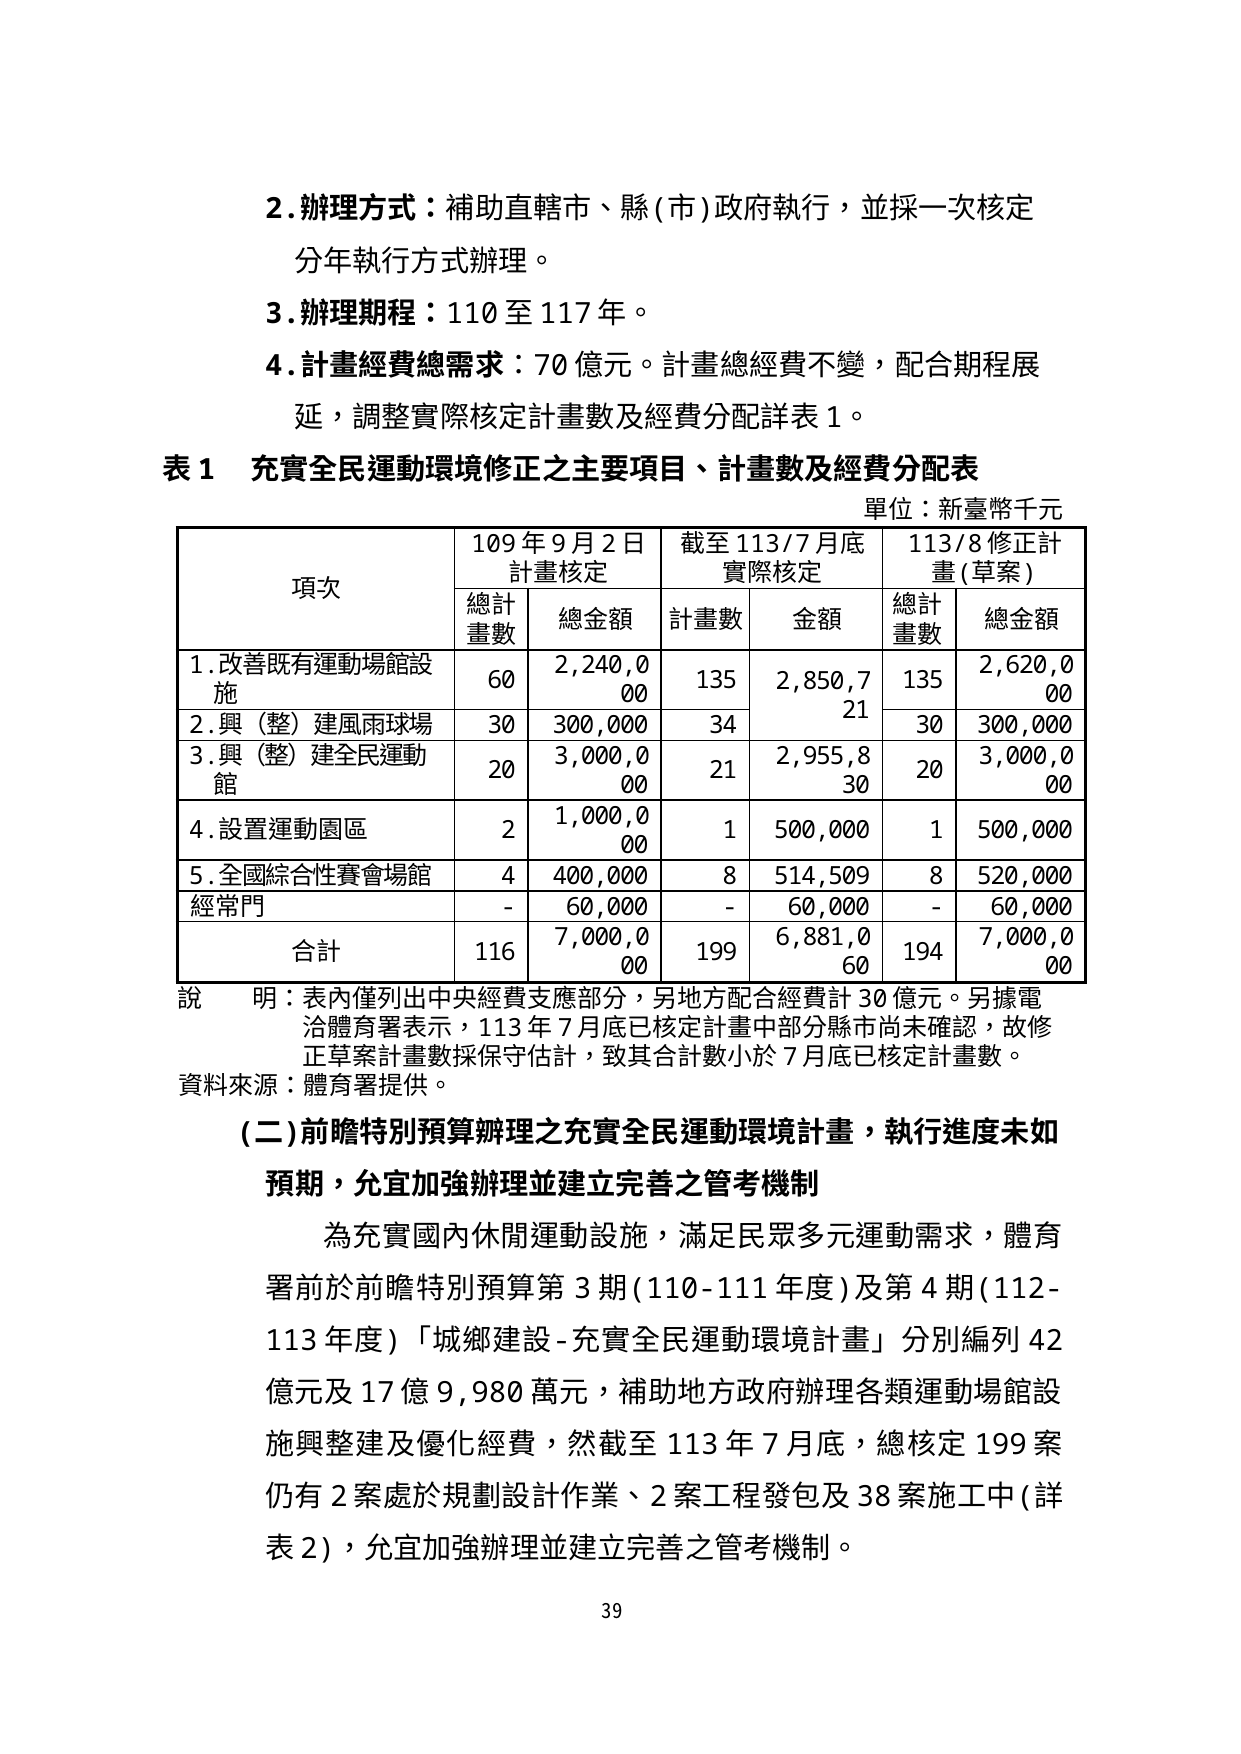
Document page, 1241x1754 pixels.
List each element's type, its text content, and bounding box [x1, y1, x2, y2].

table_header 截至113/7月底 實際核定 [662, 529, 882, 587]
table_cell 2,620,000 [957, 651, 1084, 709]
table_cell 2,955,830 [750, 741, 882, 799]
table_cell 3,000,000 [529, 741, 660, 799]
table_cell 7,000,000 [529, 922, 660, 981]
table_header 項次 [179, 529, 454, 649]
table_cell 400,000 [529, 861, 660, 890]
table_cell 60 [455, 651, 527, 709]
text 為充實國內休閒運動設施，滿足民眾多元運動需求，體育署前於前瞻特別預算第3期(110-111年度)及第4期(112-113年度)「城鄉建設-充實全民運動環境計畫」分別編列42億元及17億9,980萬元，補助地方政府辦理各類運動場館設施興整建及優化經費，然截至113年7月底，總核定199案仍有2案處於規劃設計作業、2案工程發包及38案施工中(詳表2)，允宜加強辦理並建立完善之管考機制。 [265, 1204, 1063, 1569]
table_cell 1 [662, 801, 749, 859]
text 說 明：表內僅列出中央經費支應部分，另地方配合經費計30億元。另據電洽體育署表示，113年7月底已核定計畫中部分縣市尚未確認，故修正草案計畫數採保守估計，致其合計數小於7月底已核定計畫數。 [177, 984, 1063, 1071]
text 單位：新臺幣千元 [177, 490, 1063, 526]
text 2.辦理方式：補助直轄市、縣(市)政府執行，並採一次核定分年執行方式辦理。 [265, 177, 1063, 281]
text 資料來源：體育署提供。 [177, 1071, 1063, 1100]
table_cell 總計 畫數 [883, 589, 955, 649]
text 3.辦理期程：110至117年。 [265, 281, 1063, 333]
table_cell 60,000 [750, 892, 882, 921]
table_header 109年9月2日 計畫核定 [455, 529, 660, 587]
table_cell 21 [662, 741, 749, 799]
table_cell 總計 畫數 [455, 589, 527, 649]
table_cell 經常門 [179, 892, 454, 921]
table_cell 3,000,000 [957, 741, 1084, 799]
table_cell 金額 [750, 589, 882, 649]
table_cell 300,000 [957, 710, 1084, 739]
table_cell 2.興（整）建風雨球場 [179, 710, 454, 739]
table_cell 34 [662, 710, 749, 739]
text (二)前瞻特別預算辧理之充實全民運動環境計畫，執行進度未如預期，允宜加強辦理並建立完善之管考機制 [236, 1100, 1063, 1204]
table_cell 60,000 [529, 892, 660, 921]
table_cell 300,000 [529, 710, 660, 739]
text 表1 充實全民運動環境修正之主要項目、計畫數及經費分配表 [163, 438, 1063, 490]
table_cell 2,850,721 [750, 651, 882, 739]
table_cell 30 [455, 710, 527, 739]
table_cell - [662, 892, 749, 921]
table_cell 20 [883, 741, 955, 799]
table_header 113/8修正計畫(草案) [883, 529, 1084, 587]
table_cell 135 [883, 651, 955, 709]
table_cell 2,240,000 [529, 651, 660, 709]
table_cell - [455, 892, 527, 921]
table_cell 194 [883, 922, 955, 981]
table_cell 199 [662, 922, 749, 981]
table_cell 520,000 [957, 861, 1084, 890]
table_cell 6,881,060 [750, 922, 882, 981]
table_cell 1 [883, 801, 955, 859]
table_cell 116 [455, 922, 527, 981]
table_cell 合計 [179, 922, 454, 981]
table_cell 總金額 [957, 589, 1084, 649]
table_cell 1.改善既有運動場館設施 [179, 651, 454, 709]
table_cell 4 [455, 861, 527, 890]
table_cell 500,000 [957, 801, 1084, 859]
table_cell 總金額 [529, 589, 660, 649]
table_cell 500,000 [750, 801, 882, 859]
table_cell - [883, 892, 955, 921]
table_cell 20 [455, 741, 527, 799]
table_cell 135 [662, 651, 749, 709]
table_cell 1,000,000 [529, 801, 660, 859]
table_cell 8 [662, 861, 749, 890]
text 4.計畫經費總需求：70億元。計畫總經費不變，配合期程展延，調整實際核定計畫數及經費分配詳表1。 [265, 333, 1063, 438]
table_cell 5.全國綜合性賽會場館 [179, 861, 454, 890]
table_cell 4.設置運動園區 [179, 801, 454, 859]
table_cell 計畫數 [662, 589, 749, 649]
table_cell 8 [883, 861, 955, 890]
table_cell 2 [455, 801, 527, 859]
table_cell 514,509 [750, 861, 882, 890]
table_cell 30 [883, 710, 955, 739]
table_cell 7,000,000 [957, 922, 1084, 981]
table_cell 3.興（整）建全民運動館 [179, 741, 454, 799]
table_cell 60,000 [957, 892, 1084, 921]
